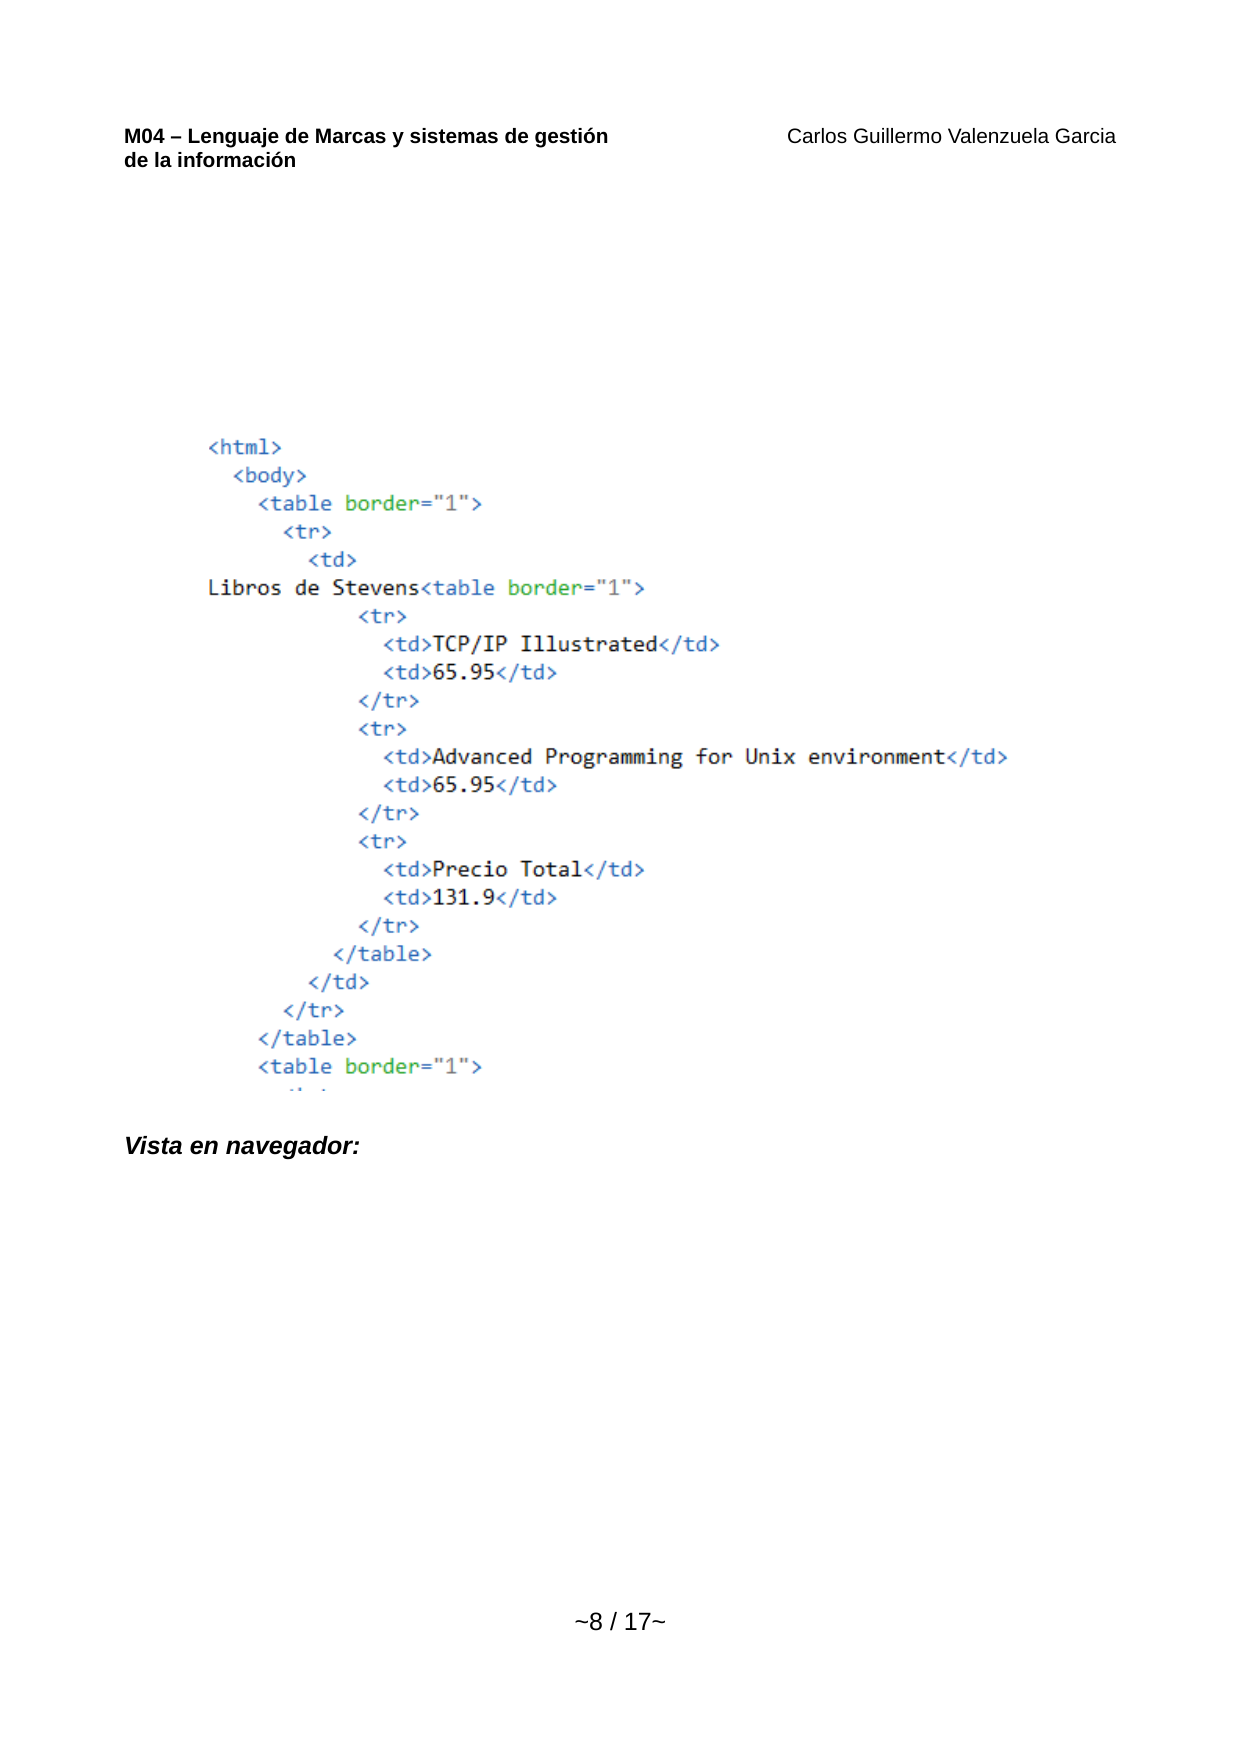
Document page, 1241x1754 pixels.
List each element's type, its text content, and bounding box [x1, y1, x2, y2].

table_cell Vista en navegador: [118, 1125, 1122, 1166]
table_cell [118, 415, 1122, 1125]
table_cell [118, 236, 1122, 415]
picture [209, 431, 1032, 1091]
